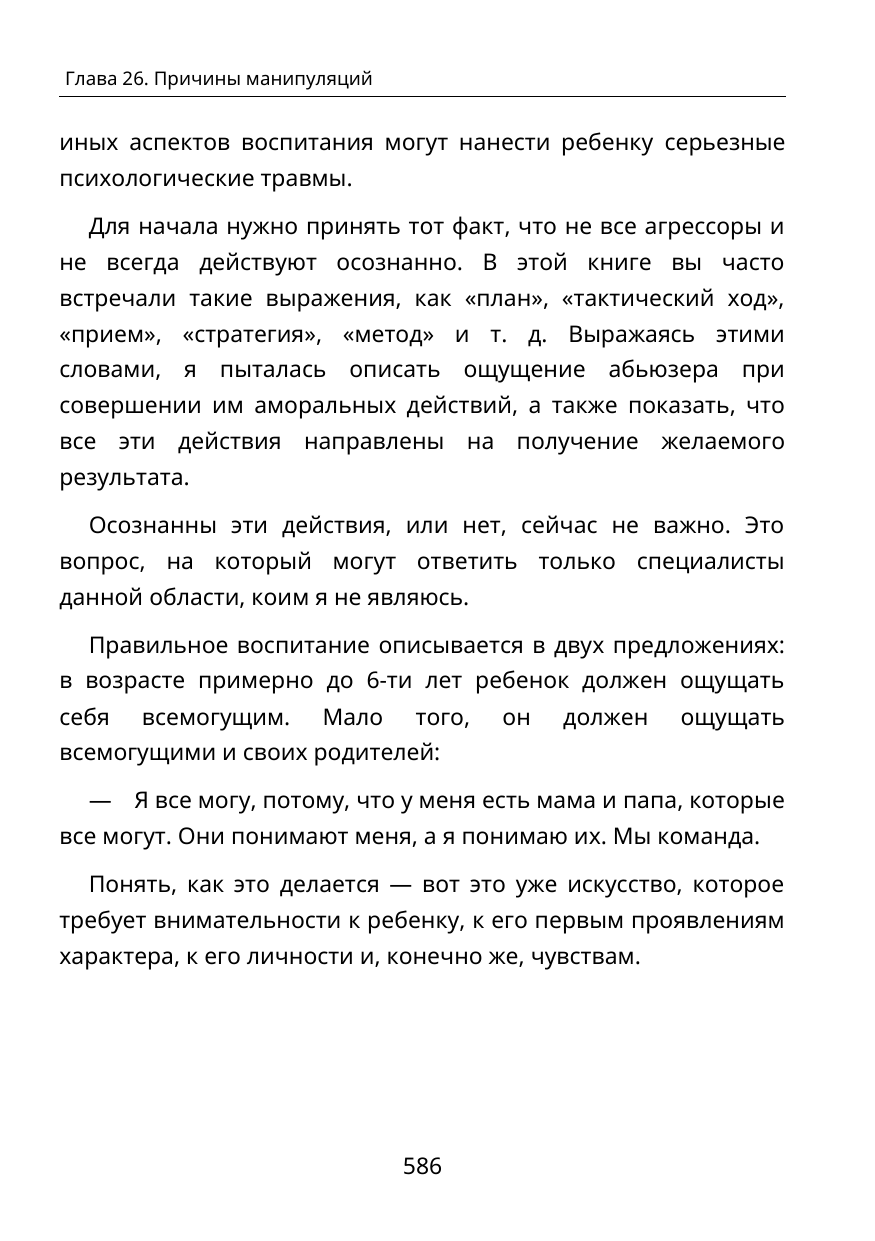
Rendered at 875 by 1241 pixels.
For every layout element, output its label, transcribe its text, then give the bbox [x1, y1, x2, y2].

text Осознанны эти действия, или нет, сейчас не важно. Это вопрос, на который могут ответить только специалисты данной области, коим я не являюсь. [59, 509, 786, 612]
text Понять, как это делается — вот это уже искусство, которое требует внимательности к ребенку, к его первым проявлениям характера, к его личности и, конечно же, чувствам. [59, 868, 786, 971]
text Правильное воспитание описывается в двух предложениях: в возрасте примерно до 6-ти лет ребенок должен ощущать себя всемогущим. Мало того, он должен ощущать всемогущими и своих родителей: [59, 628, 786, 768]
list Я все могу, потому, что у меня есть мама и папа, которые все могут. Они понимают меня, а я понимаю их. Мы команда. [59, 784, 786, 851]
text иных аспектов воспитания могут нанести ребенку серьезные психологические травмы. [59, 126, 786, 193]
text Для начала нужно принять тот факт, что не все агрессоры и не всегда действуют осознанно. В этой книге вы часто встречали такие выражения, как «план», «тактический ход», «прием», «стратегия», «метод» и т. д. Выражаясь этими словами, я пыталась описать ощущение абьюзера при совершении им аморальных действий, а также показать, что все эти действия направлены на получение желаемого результата. [59, 210, 786, 492]
